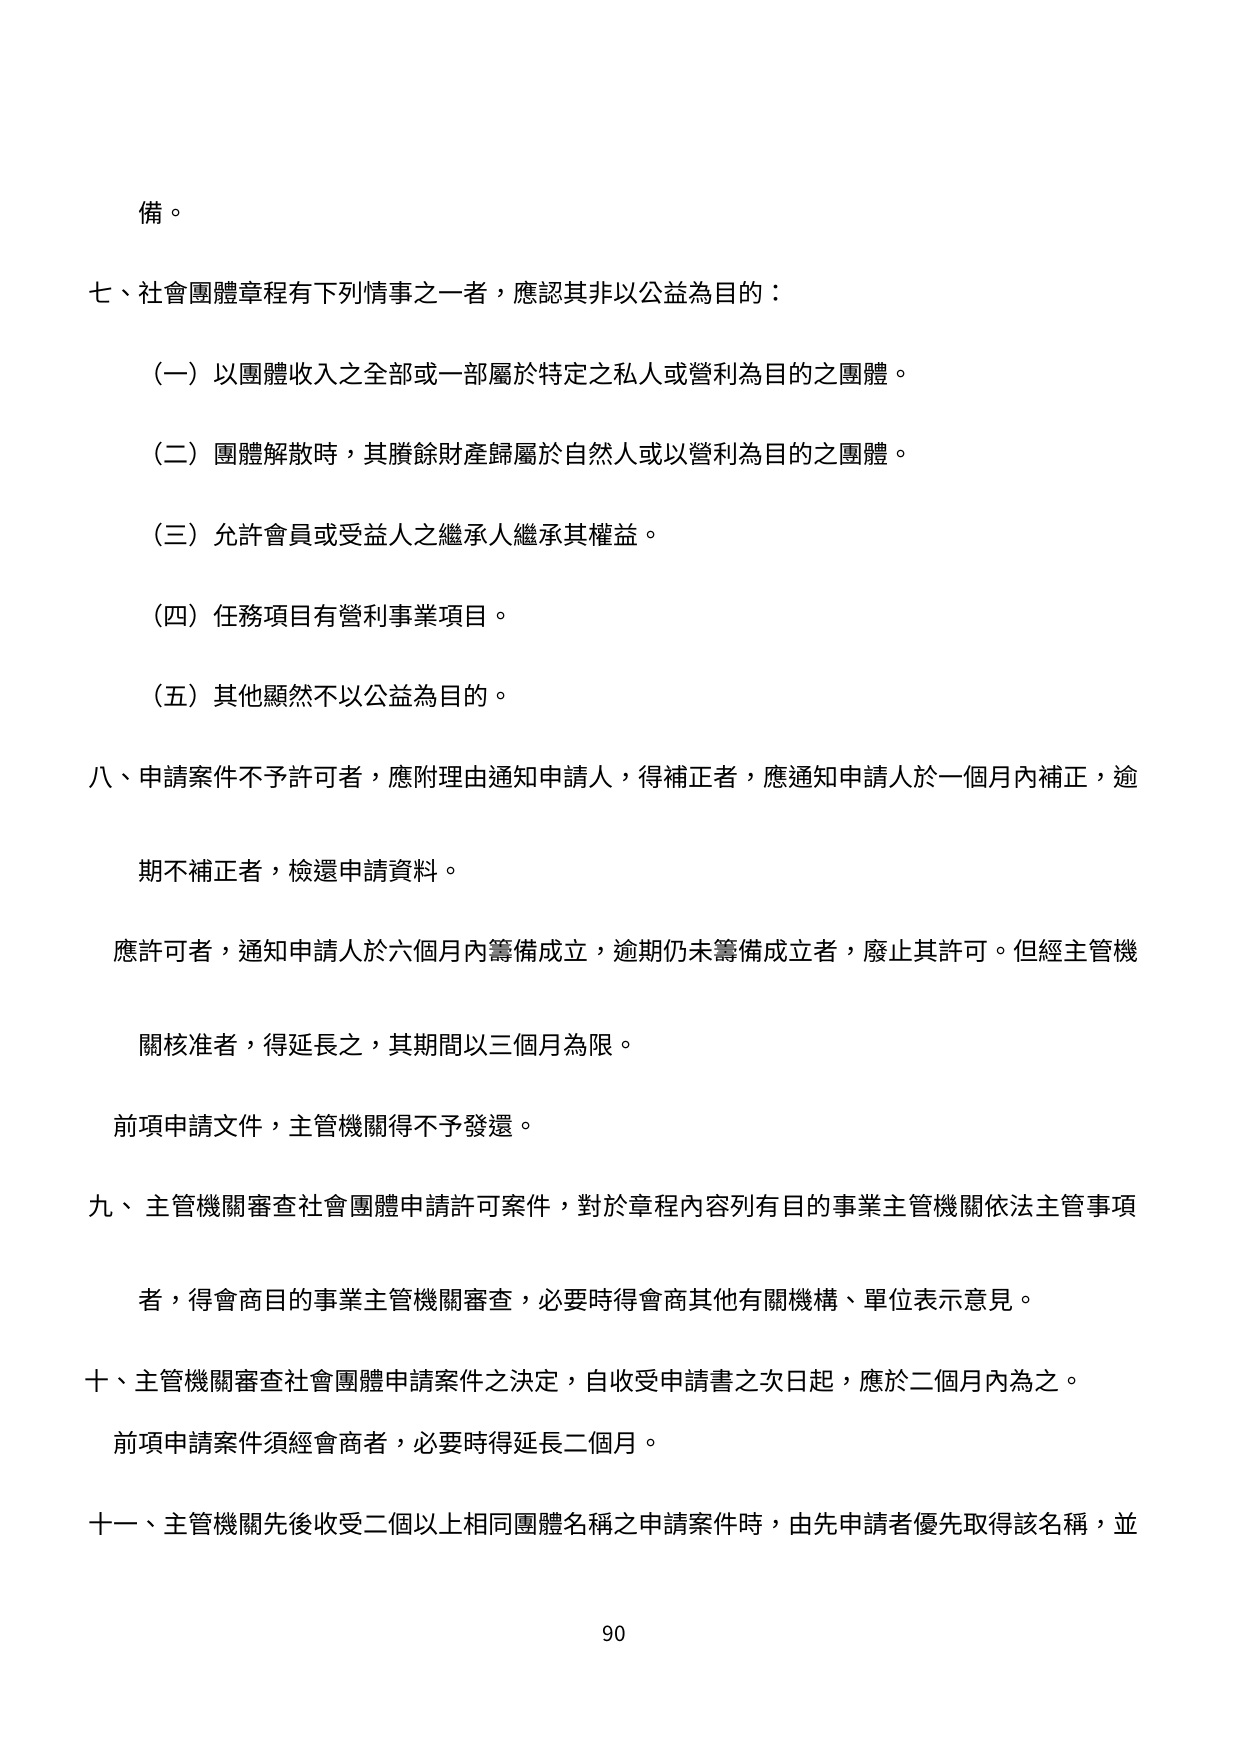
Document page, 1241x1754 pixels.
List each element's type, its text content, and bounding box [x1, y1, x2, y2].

text （五）其他顯然不以公益為目的。 [139, 653, 1140, 716]
text 備。 [139, 169, 1140, 232]
text 前項申請文件，主管機關得不予發還。 [89, 1083, 1140, 1145]
text （三）允許會員或受益人之繼承人繼承其權益。 [139, 492, 1140, 554]
text 應許可者，通知申請人於六個月內籌備成立，逾期仍未籌備成立者，廢止其許可。但經主管機關核准者，得延長之，其期間以三個月為限。 [89, 908, 1140, 1064]
text 十一、主管機關先後收受二個以上相同團體名稱之申請案件時，由先申請者優先取得該名稱，並 [89, 1481, 1140, 1543]
text （四）任務項目有營利事業項目。 [139, 573, 1140, 635]
text 八、申請案件不予許可者，應附理由通知申請人，得補正者，應通知申請人於一個月內補正，逾期不補正者，檢還申請資料。 [89, 734, 1140, 890]
text 九、 主管機關審查社會團體申請許可案件，對於章程內容列有目的事業主管機關依法主管事項者，得會商目的事業主管機關審查，必要時得會商其他有關機構、單位表示意見。 [89, 1163, 1140, 1319]
text 前項申請案件須經會商者，必要時得延長二個月。 [89, 1400, 1140, 1463]
text 十、主管機關審查社會團體申請案件之決定，自收受申請書之次日起，應於二個月內為之。 [84, 1338, 1140, 1400]
text （二）團體解散時，其賸餘財產歸屬於自然人或以營利為目的之團體。 [139, 411, 1140, 474]
text （一）以團體收入之全部或一部屬於特定之私人或營利為目的之團體。 [139, 331, 1140, 393]
text 七、社會團體章程有下列情事之一者，應認其非以公益為目的： [89, 250, 1140, 313]
